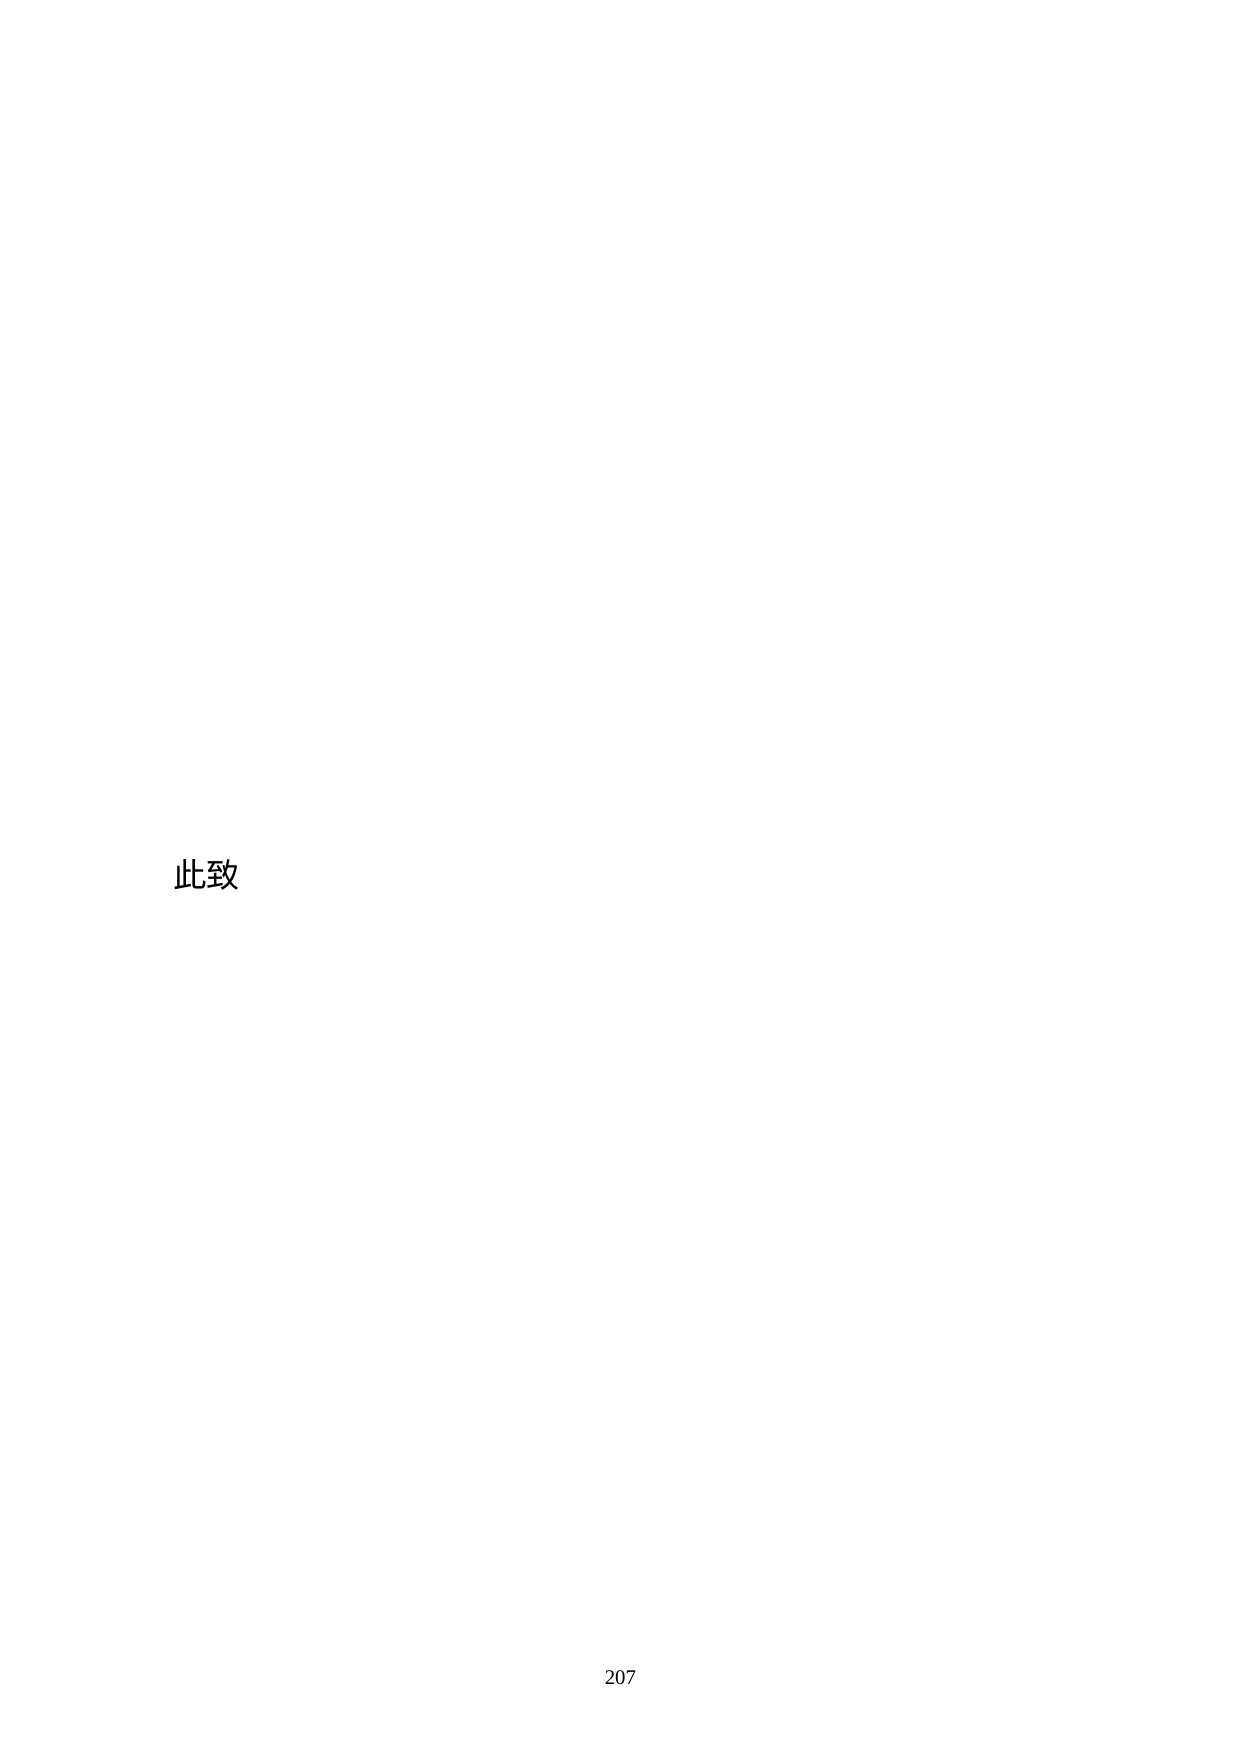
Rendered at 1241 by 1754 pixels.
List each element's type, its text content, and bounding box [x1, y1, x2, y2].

text 此致 [106, 831, 1134, 893]
